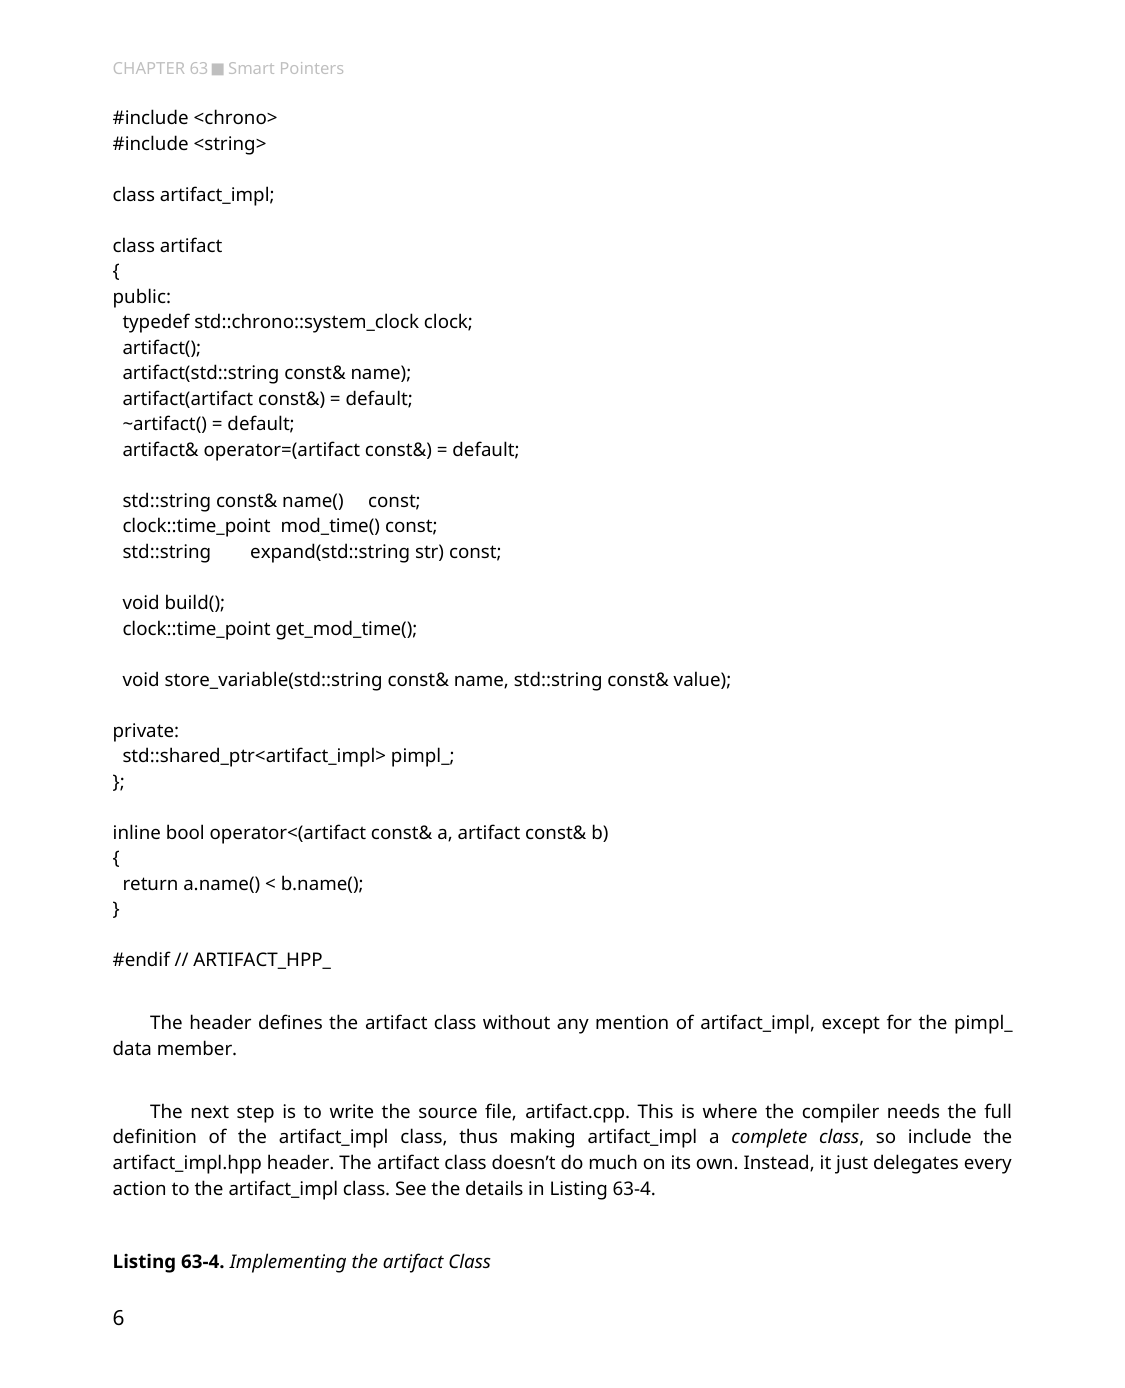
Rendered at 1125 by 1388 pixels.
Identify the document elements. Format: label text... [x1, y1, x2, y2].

text #endif // ARTIFACT_HPP_ [112, 947, 1012, 972]
text artifact(); [112, 334, 1012, 360]
text clock::time_point mod_time() const; [112, 513, 1012, 538]
text } [112, 896, 1012, 921]
text std::string expand(std::string str) const; [112, 538, 1012, 564]
text { [112, 258, 1012, 283]
text class artifact [112, 232, 1012, 258]
text return a.name() < b.name(); [112, 870, 1012, 896]
text The header defines the artifact class without any mention of artifact_impl, except for the pimpl_ data member. [112, 1010, 1012, 1061]
text artifact& operator=(artifact const&) = default; [112, 436, 1012, 462]
text std::string const& name() const; [112, 487, 1012, 513]
text { [112, 844, 1012, 870]
text artifact(std::string const& name); [112, 360, 1012, 385]
text Listing 63-4. Implementing the artifact Class [112, 1248, 1012, 1274]
text private: [112, 717, 1012, 742]
text void build(); [112, 589, 1012, 615]
text public: [112, 283, 1012, 309]
text #include <chrono> [112, 104, 1012, 130]
text #include <string> [112, 130, 1012, 156]
text clock::time_point get_mod_time(); [112, 615, 1012, 640]
text typedef std::chrono::system_clock clock; [112, 309, 1012, 334]
text void store_variable(std::string const& name, std::string const& value); [112, 666, 1012, 691]
text std::shared_ptr<artifact_impl> pimpl_; [112, 742, 1012, 768]
text The next step is to write the source file, artifact.cpp. This is where the compiler needs the full definition of the artifact_impl class, thus making artifact_impl a complete class, so include the artifact_impl.hpp header. The artifact class doesn’t do much on its own. Instead, it just delegates every action to the artifact_impl class. See the details in Listing 63-4. [112, 1098, 1012, 1200]
text inline bool operator<(artifact const& a, artifact const& b) [112, 819, 1012, 844]
text ~artifact() = default; [112, 411, 1012, 436]
text }; [112, 768, 1012, 793]
text artifact(artifact const&) = default; [112, 385, 1012, 411]
text class artifact_impl; [112, 181, 1012, 207]
